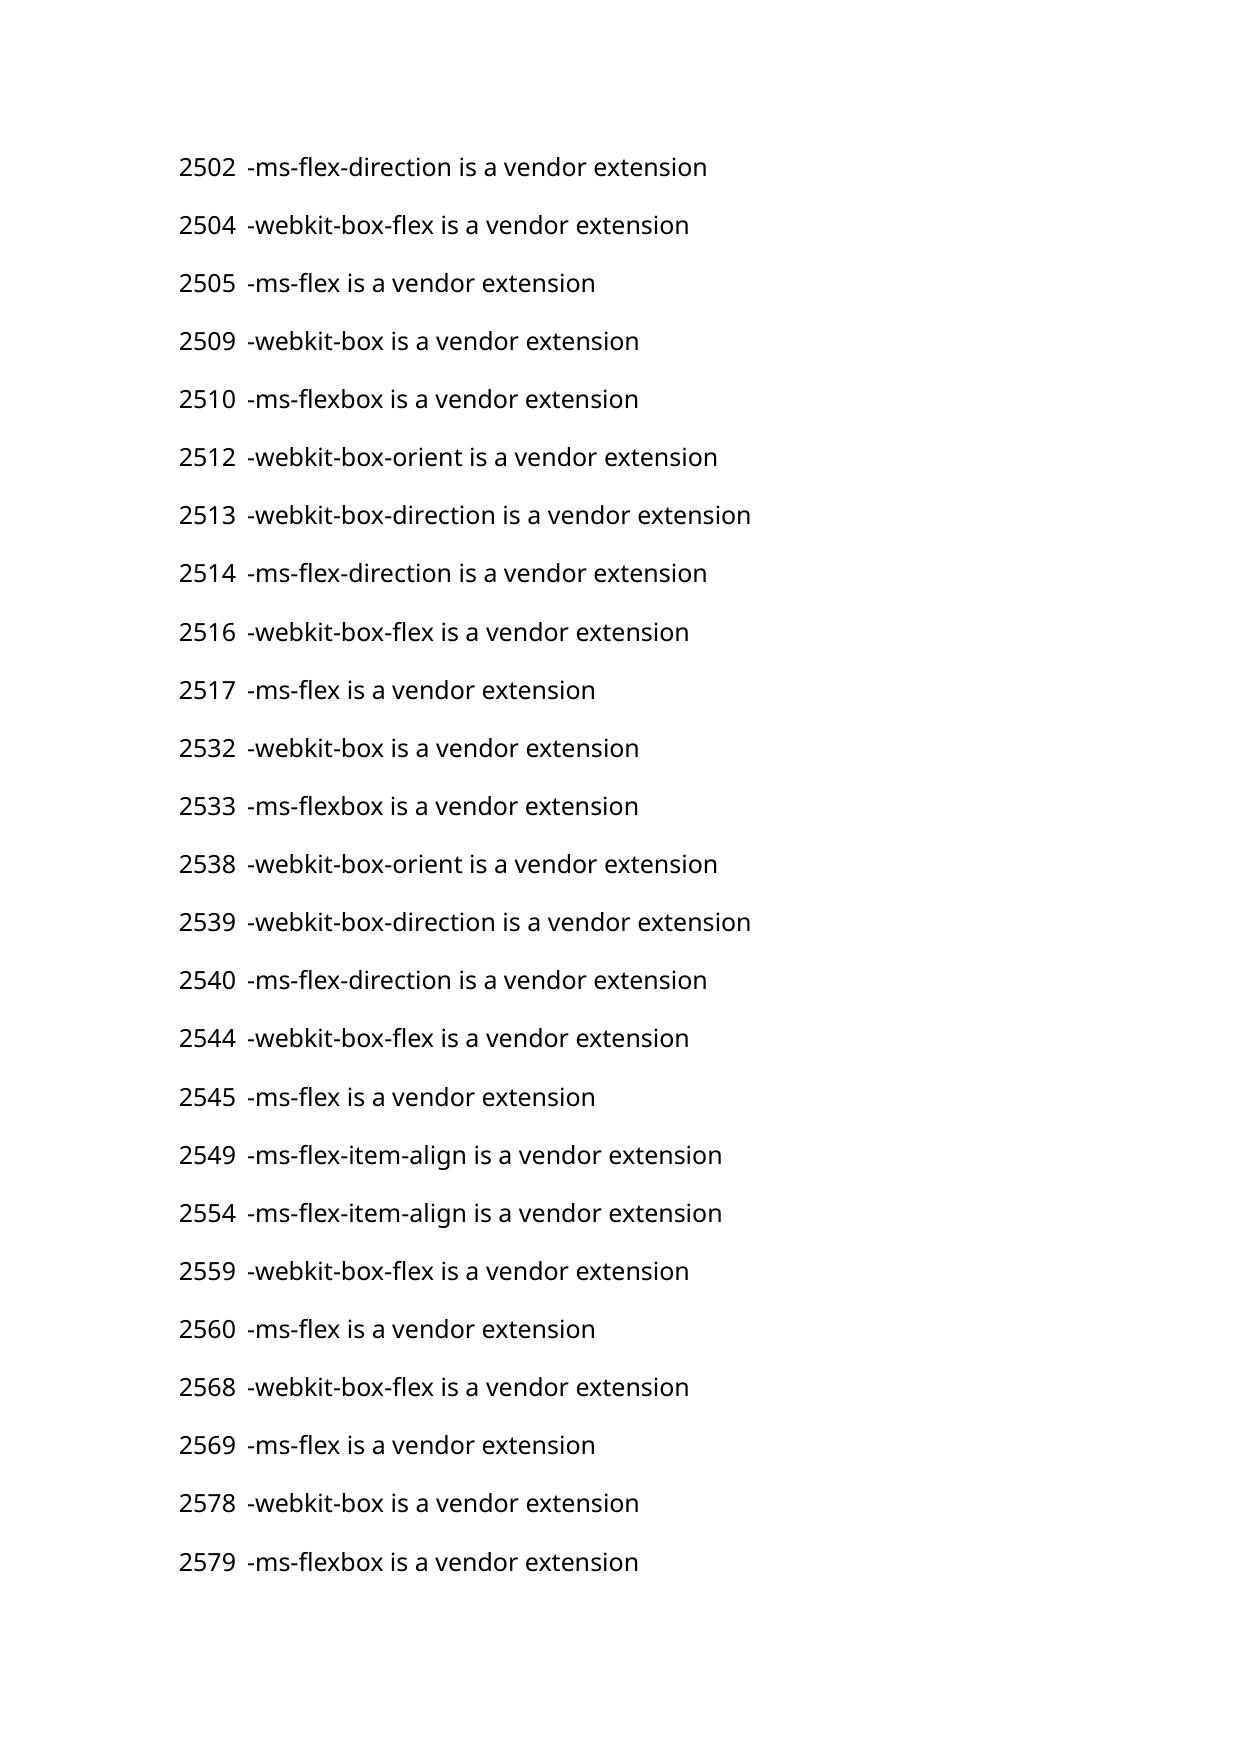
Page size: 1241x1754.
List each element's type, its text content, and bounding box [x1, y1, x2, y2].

table_cell 2579 [177, 1543, 238, 1601]
table_cell [239, 264, 245, 322]
table_cell [239, 845, 245, 903]
table_cell [239, 380, 245, 438]
table_cell 2510 [177, 380, 238, 438]
table_cell -ms-flex-direction is a vendor extension [245, 555, 960, 613]
table_cell [239, 1194, 245, 1252]
table_cell [239, 555, 245, 613]
table_cell 2538 [177, 845, 238, 903]
table_cell 2578 [177, 1485, 238, 1543]
table_cell [239, 322, 245, 380]
table_cell [239, 671, 245, 729]
table_cell [239, 729, 245, 787]
table_cell [239, 961, 245, 1019]
table_cell 2559 [177, 1252, 238, 1310]
table_cell -webkit-box-flex is a vendor extension [245, 1252, 960, 1310]
table_cell 2514 [177, 555, 238, 613]
table_cell 2568 [177, 1368, 238, 1426]
table_cell [239, 206, 245, 264]
table_cell 2502 [177, 148, 238, 206]
table_cell [239, 903, 245, 961]
table_cell -webkit-box-orient is a vendor extension [245, 845, 960, 903]
table_cell 2560 [177, 1310, 238, 1368]
table_cell [239, 1543, 245, 1601]
table_cell 2532 [177, 729, 238, 787]
table_cell 2540 [177, 961, 238, 1019]
table_cell 2505 [177, 264, 238, 322]
table_cell 2512 [177, 438, 238, 496]
table_cell [239, 496, 245, 554]
table_cell [239, 1136, 245, 1194]
table_cell -webkit-box-flex is a vendor extension [245, 1368, 960, 1426]
table_cell 2516 [177, 613, 238, 671]
table_cell [239, 1426, 245, 1484]
table_cell [239, 1485, 245, 1543]
table_cell -ms-flexbox is a vendor extension [245, 1543, 960, 1601]
table_cell 2517 [177, 671, 238, 729]
table_cell [239, 148, 245, 206]
table_cell [239, 1078, 245, 1136]
table_cell 2549 [177, 1136, 238, 1194]
table_cell -webkit-box-flex is a vendor extension [245, 613, 960, 671]
table_cell [239, 438, 245, 496]
table_cell -webkit-box is a vendor extension [245, 729, 960, 787]
table_cell -webkit-box-flex is a vendor extension [245, 206, 960, 264]
table_cell 2509 [177, 322, 238, 380]
table_cell -webkit-box is a vendor extension [245, 1485, 960, 1543]
table_cell -ms-flex-direction is a vendor extension [245, 148, 960, 206]
table_cell -webkit-box-orient is a vendor extension [245, 438, 960, 496]
table_cell -ms-flexbox is a vendor extension [245, 380, 960, 438]
table_cell -ms-flexbox is a vendor extension [245, 787, 960, 845]
table_cell -ms-flex-item-align is a vendor extension [245, 1194, 960, 1252]
table_cell -webkit-box-direction is a vendor extension [245, 903, 960, 961]
table_cell [239, 1252, 245, 1310]
table_cell [239, 787, 245, 845]
table_cell -ms-flex is a vendor extension [245, 264, 960, 322]
table_cell -ms-flex is a vendor extension [245, 1426, 960, 1484]
table_cell 2533 [177, 787, 238, 845]
table_cell 2545 [177, 1078, 238, 1136]
table_cell -ms-flex-item-align is a vendor extension [245, 1136, 960, 1194]
table_cell 2544 [177, 1020, 238, 1078]
table_cell -ms-flex is a vendor extension [245, 671, 960, 729]
table_cell -ms-flex-direction is a vendor extension [245, 961, 960, 1019]
table_cell 2569 [177, 1426, 238, 1484]
table_cell -webkit-box-direction is a vendor extension [245, 496, 960, 554]
table_cell 2539 [177, 903, 238, 961]
table_cell 2504 [177, 206, 238, 264]
table_cell [239, 1310, 245, 1368]
table_cell 2554 [177, 1194, 238, 1252]
table_cell -webkit-box-flex is a vendor extension [245, 1020, 960, 1078]
table_cell [239, 1368, 245, 1426]
table_cell 2513 [177, 496, 238, 554]
table_cell [239, 613, 245, 671]
table_cell [239, 1020, 245, 1078]
table_cell -ms-flex is a vendor extension [245, 1078, 960, 1136]
table_cell -ms-flex is a vendor extension [245, 1310, 960, 1368]
table_cell -webkit-box is a vendor extension [245, 322, 960, 380]
